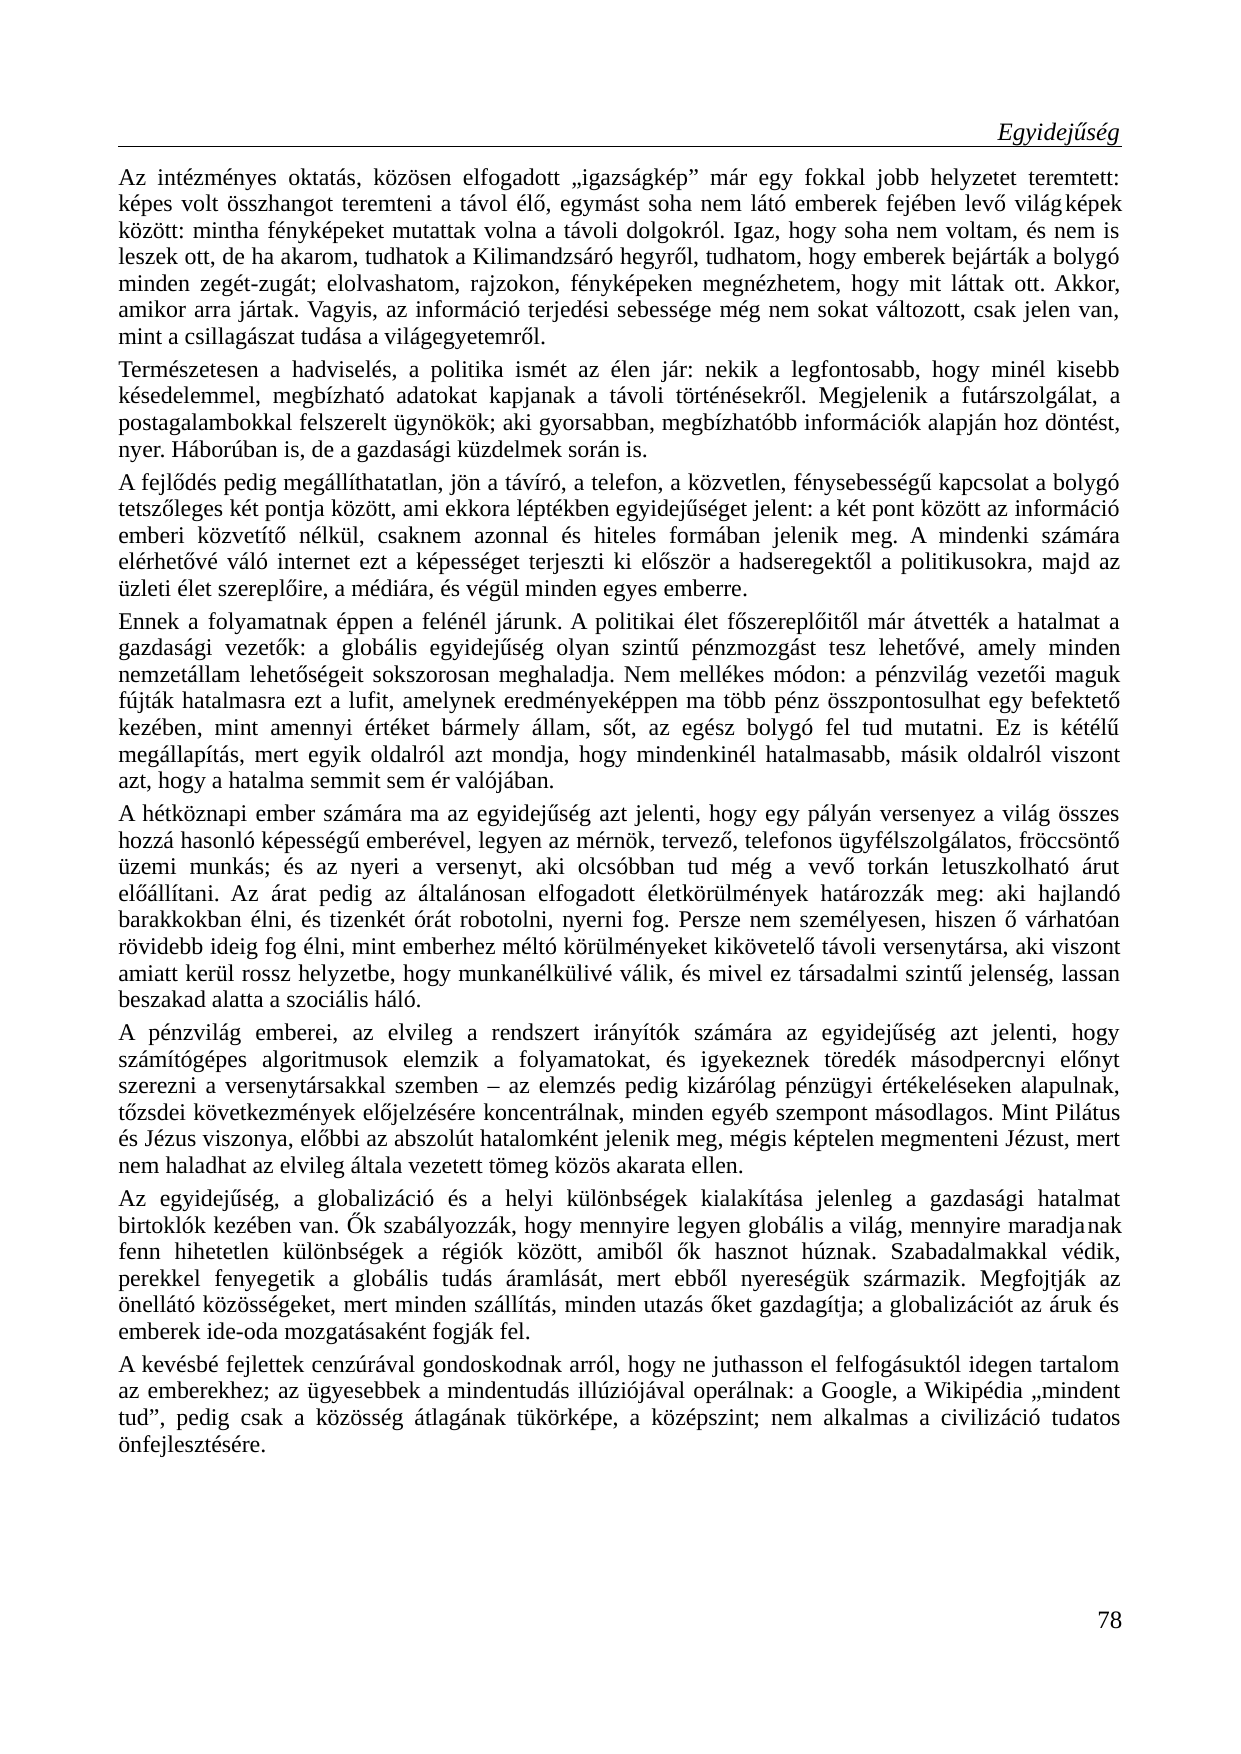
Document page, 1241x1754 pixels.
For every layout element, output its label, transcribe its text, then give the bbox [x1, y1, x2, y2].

text A pénzvilág emberei, az elvileg a rendszert irányítók számára az egyidejűség azt jelenti, hogy számítógépes algoritmusok elemzik a folyamatokat, és igyekeznek töredék másodpercnyi előnyt szerezni a versenytársakkal szemben – az elemzés pedig kizárólag pénzügyi értékeléseken alapulnak, tőzsdei következmények előjelzésére koncentrálnak, minden egyéb szempont másodlagos. Mint Pilátus és Jézus viszonya, előbbi az abszolút hatalomként jelenik meg, mégis képtelen megmenteni Jézust, mert nem haladhat az elvileg általa vezetett tömeg közös akarata ellen. [118, 1019, 1122, 1179]
text Az intézményes oktatás, közösen elfogadott „igazságkép” már egy fokkal jobb helyzetet teremtett: képes volt összhangot teremteni a távol élő, egymást soha nem látó emberek fejében levő világ­képek között: mintha fényképeket mutattak volna a távoli dolgokról. Igaz, hogy soha nem voltam, és nem is leszek ott, de ha akarom, tudhatok a Kilimandzsáró hegyről, tudhatom, hogy emberek bejárták a bolygó minden zegét-zugát; elolvashatom, rajzokon, fényképeken megnézhetem, hogy mit láttak ott. Akkor, amikor arra jártak. Vagyis, az információ terjedési sebessége még nem sokat változott, csak jelen van, mint a csillagászat tudása a világegyetemről. [118, 164, 1122, 349]
text A kevésbé fejlettek cenzúrával gondoskodnak arról, hogy ne juthasson el felfogásuktól idegen tartalom az emberekhez; az ügyesebbek a mindentudás illúziójával operálnak: a Google, a Wikipédia „mindent tud”, pedig csak a közösség átlagának tükörképe, a középszint; nem alkalmas a civilizáció tudatos önfejlesztésére. [118, 1351, 1122, 1457]
text A fejlődés pedig megállíthatatlan, jön a távíró, a telefon, a közvetlen, fénysebességű kapcsolat a bolygó tetszőleges két pontja között, ami ekkora léptékben egyidejűséget jelent: a két pont között az információ emberi közvetítő nélkül, csaknem azonnal és hiteles formában jelenik meg. A mindenki számára elérhetővé váló internet ezt a képességet terjeszti ki először a hadseregektől a politikusokra, majd az üzleti élet szereplőire, a médiára, és végül minden egyes emberre. [118, 469, 1122, 602]
text A hétköznapi ember számára ma az egyidejűség azt jelenti, hogy egy pályán versenyez a világ összes hozzá hasonló képességű emberével, legyen az mérnök, tervező, telefonos ügyfélszolgálatos, fröccsöntő üzemi munkás; és az nyeri a versenyt, aki olcsóbban tud még a vevő torkán letuszkolható árut előállítani. Az árat pedig az általánosan elfogadott életkörülmények határozzák meg: aki hajlandó barakkokban élni, és tizenkét órát robotolni, nyerni fog. Persze nem személyesen, hiszen ő várhatóan rövidebb ideig fog élni, mint emberhez méltó körülményeket kikövetelő távoli versenytársa, aki viszont amiatt kerül rossz helyzetbe, hogy munkanélkülivé válik, és mivel ez társadalmi szintű jelenség, lassan beszakad alatta a szociális háló. [118, 800, 1122, 1013]
text Ennek a folyamatnak éppen a felénél járunk. A politikai élet főszereplőitől már átvették a hatalmat a gazdasági vezetők: a globális egyidejűség olyan szintű pénzmozgást tesz lehetővé, amely minden nemzetállam lehetőségeit sokszorosan meghaladja. Nem mellékes módon: a pénzvilág vezetői maguk fújták hatalmasra ezt a lufit, amelynek eredményeképpen ma több pénz összpontosulhat egy befektető kezében, mint amennyi értéket bármely állam, sőt, az egész bolygó fel tud mutatni. Ez is kétélű megállapítás, mert egyik oldalról azt mondja, hogy mindenkinél hatalmasabb, másik oldalról viszont azt, hogy a hatalma semmit sem ér valójában. [118, 608, 1122, 794]
text Természetesen a hadviselés, a politika ismét az élen jár: nekik a legfontosabb, hogy minél kisebb késedelemmel, megbízható adatokat kapjanak a távoli történésekről. Megjelenik a futárszolgálat, a postagalambokkal felszerelt ügynökök; aki gyorsabban, megbízhatóbb információk alapján hoz döntést, nyer. Háborúban is, de a gazdasági küzdelmek során is. [118, 356, 1122, 462]
text Az egyidejűség, a globalizáció és a helyi különbségek kialakítása jelenleg a gazdasági hatalmat birtoklók kezében van. Ők szabályozzák, hogy mennyire legyen globális a világ, mennyire maradja­nak fenn hihetetlen különbségek a régiók között, amiből ők hasznot húznak. Szabadalmakkal védik, perekkel fenyegetik a globális tudás áramlását, mert ebből nyereségük származik. Megfojtják az önellátó közösségeket, mert minden szállítás, minden utazás őket gazdagítja; a globalizációt az áruk és emberek ide-oda mozgatásaként fogják fel. [118, 1185, 1122, 1344]
